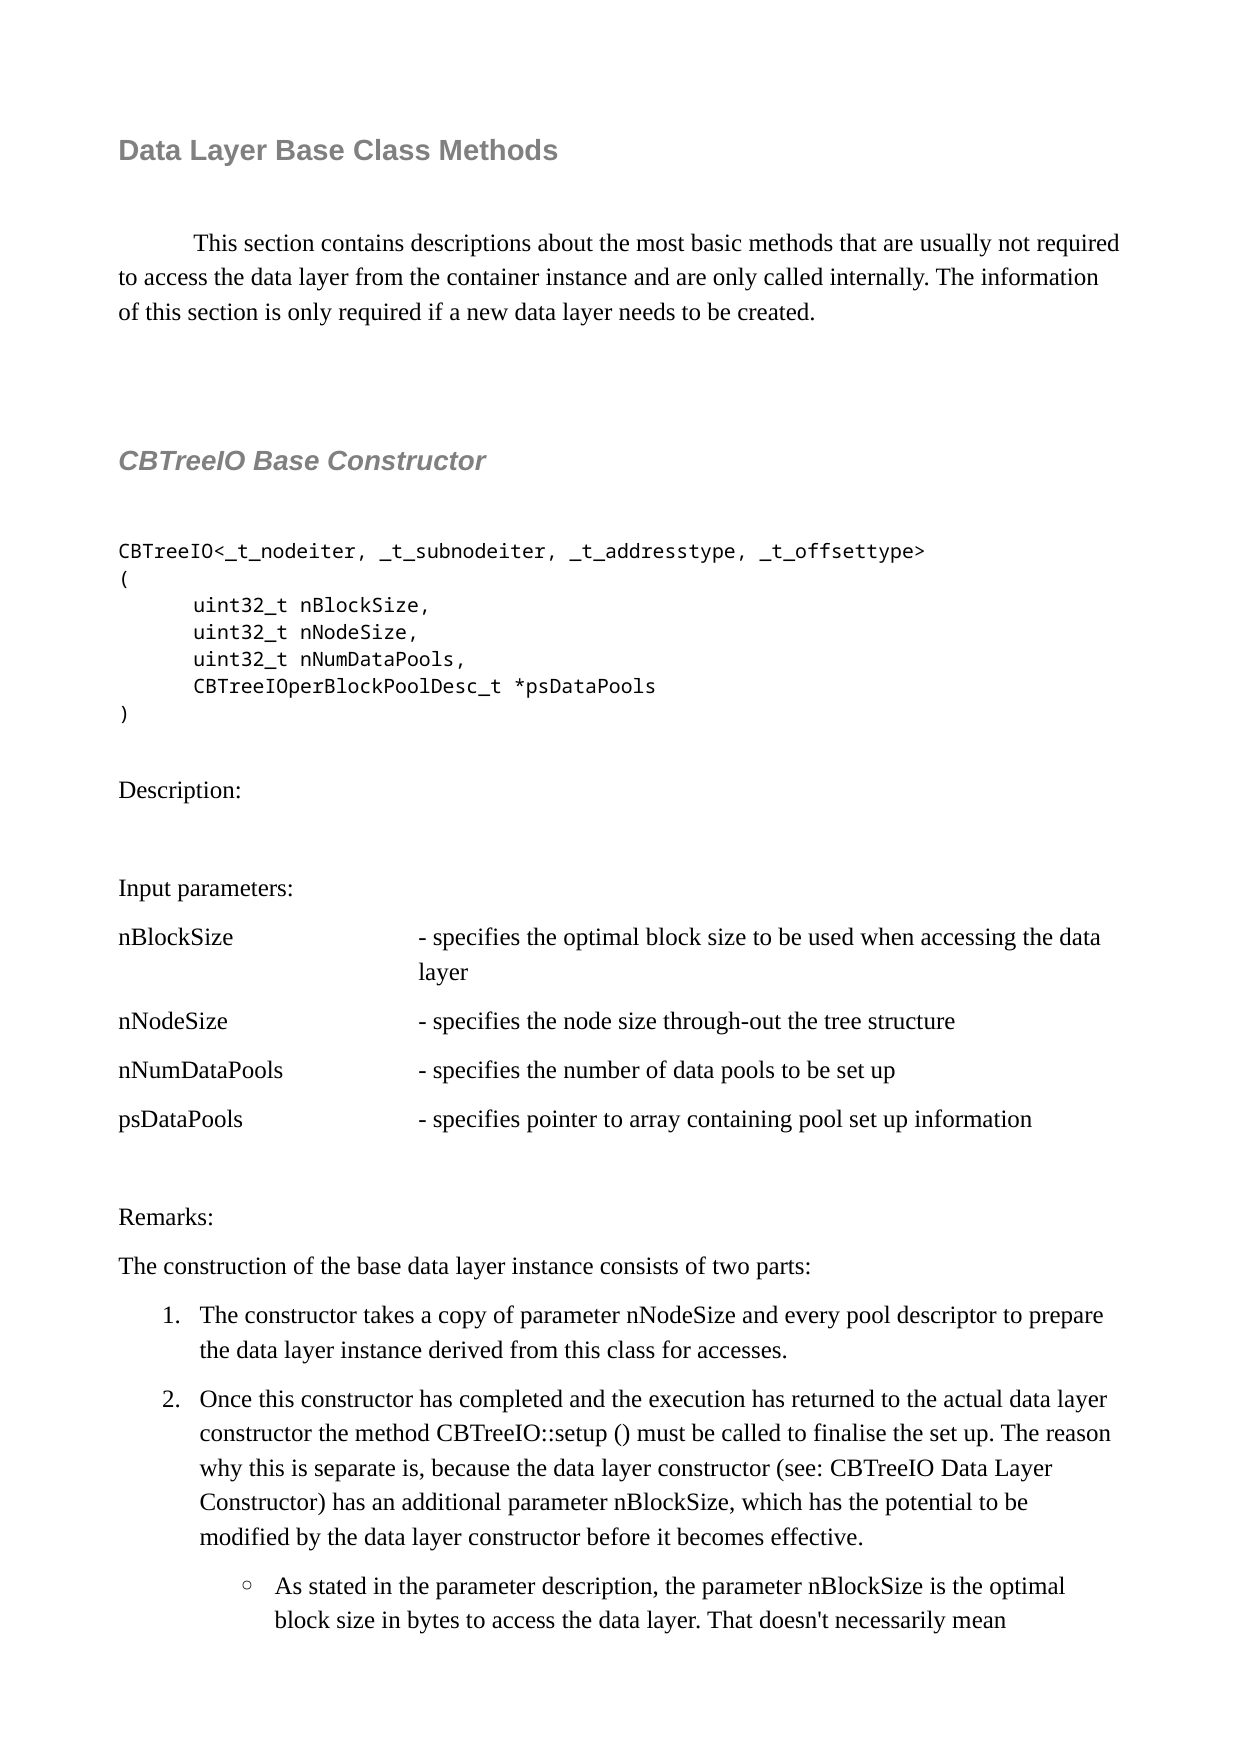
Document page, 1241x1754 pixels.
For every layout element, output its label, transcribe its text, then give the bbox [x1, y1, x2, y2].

text CBTreeIO<_t_nodeiter, _t_subnodeiter, _t_addresstype, _t_offsettype> [118, 537, 1122, 564]
text nNumDataPools - specifies the number of data pools to be set up [118, 1055, 1122, 1084]
text CBTreeIOperBlockPoolDesc_t *psDataPools [118, 672, 1122, 699]
text ( [118, 564, 1122, 591]
text nBlockSize - specifies the optimal block size to be used when accessing the data layer [118, 922, 1122, 986]
text uint32_t nNodeSize, [118, 618, 1122, 645]
text psDataPools - specifies pointer to array containing pool set up information [118, 1104, 1122, 1133]
subtitle CBTreeIO Base Constructor [118, 444, 1122, 476]
text Description: [118, 775, 1122, 804]
text This section contains descriptions about the most basic methods that are usually not required to access the data layer from the container instance and are only called internally. The information of this section is only required if a new data layer needs to be created. [118, 228, 1122, 326]
text uint32_t nBlockSize, [118, 591, 1122, 618]
list The constructor takes a copy of parameter nNodeSize and every pool descriptor to prepare the data layer instance derived from this class for accesses. [162, 1300, 1122, 1364]
subtitle Data Layer Base Class Methods [118, 133, 1122, 166]
text Input parameters: [118, 873, 1122, 902]
list Once this constructor has completed and the execution has returned to the actual data layer constructor the method CBTreeIO::setup () must be called to finalise the set up. The reason why this is separate is, because the data layer constructor (see: CBTreeIO Data Layer Constructor) has an additional parameter nBlockSize, which has the potential to be modified by the data layer constructor before it becomes effective. [162, 1384, 1122, 1551]
text The construction of the base data layer instance consists of two parts: [118, 1251, 1122, 1280]
text uint32_t nNumDataPools, [118, 645, 1122, 672]
text ) [118, 699, 1122, 726]
list As stated in the parameter description, the parameter nBlockSize is the optimal block size in bytes to access the data layer. That doesn't necessarily mean [237, 1571, 1122, 1634]
text Remarks: [118, 1202, 1122, 1231]
text nNodeSize - specifies the node size through-out the tree structure [118, 1006, 1122, 1035]
